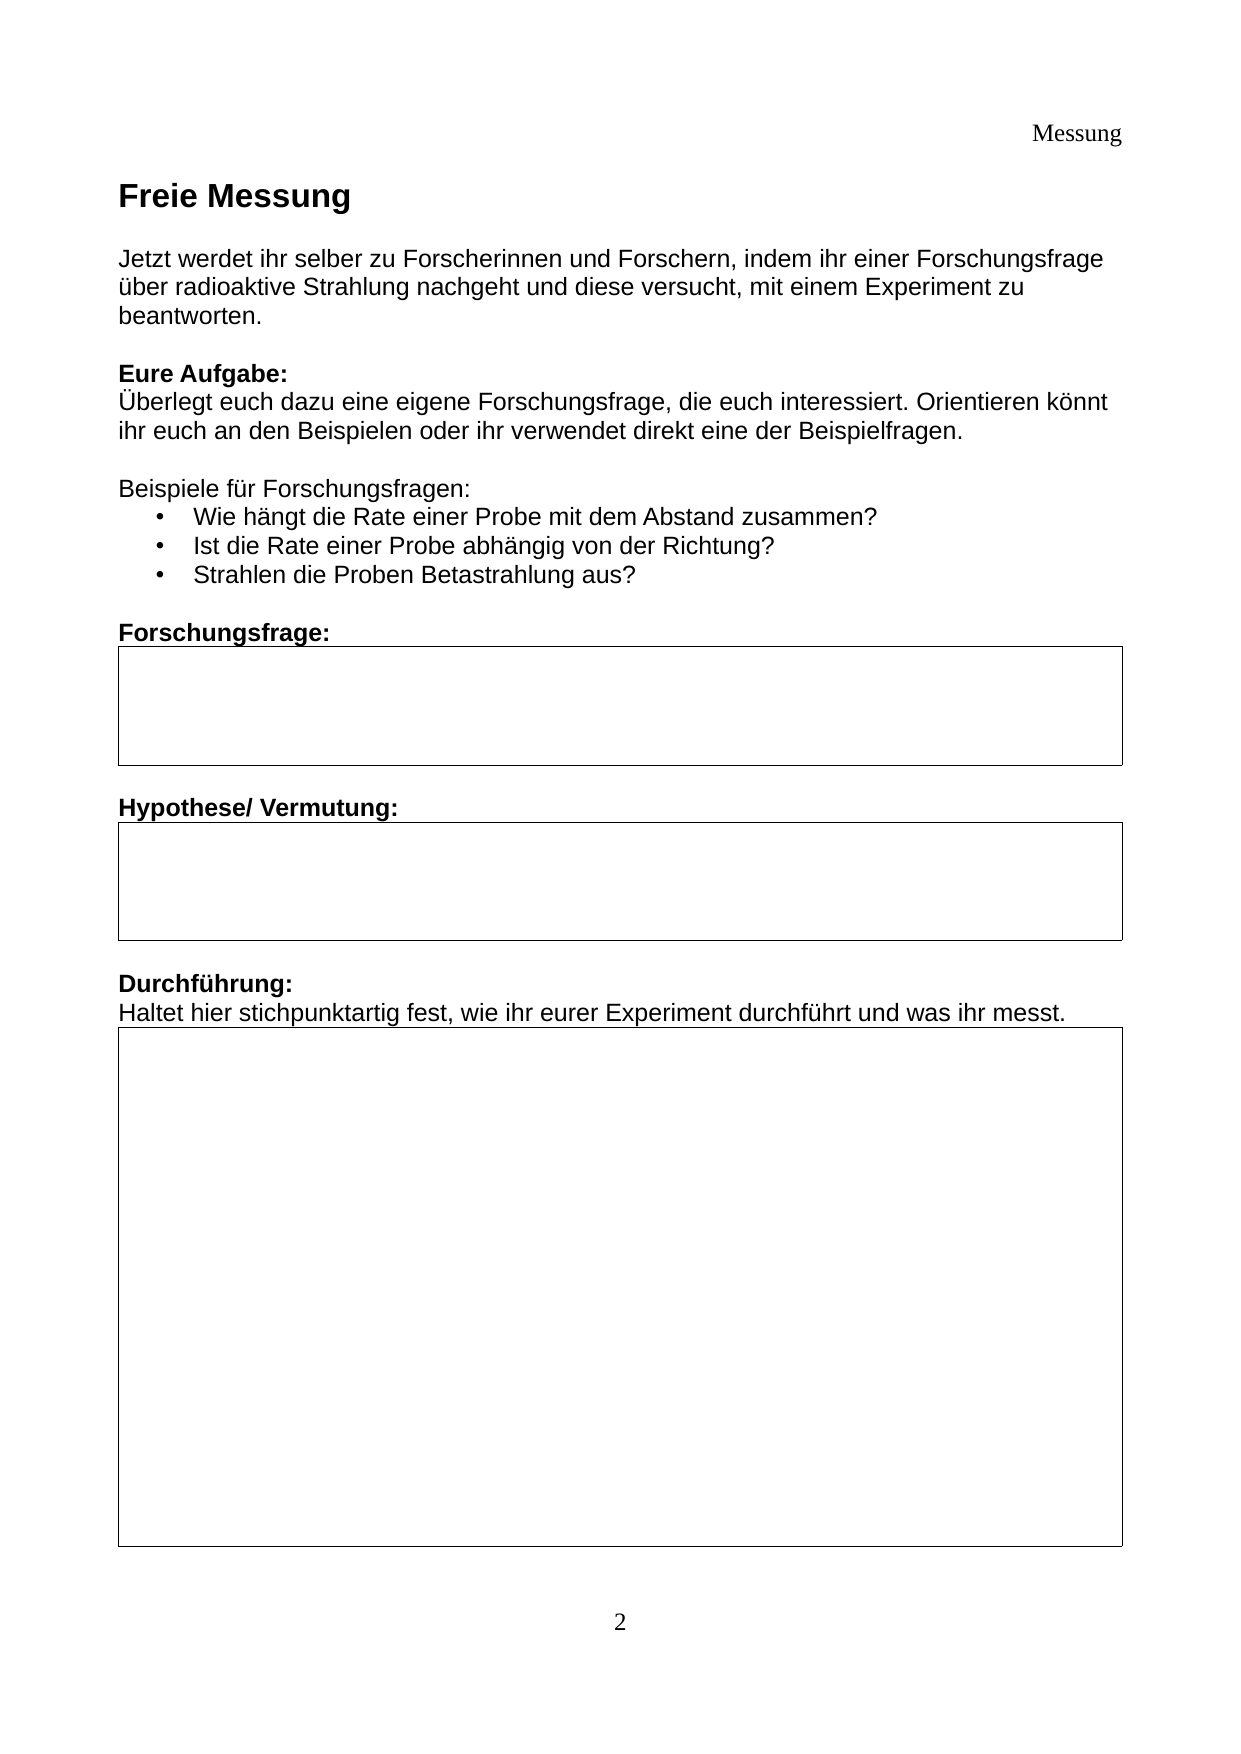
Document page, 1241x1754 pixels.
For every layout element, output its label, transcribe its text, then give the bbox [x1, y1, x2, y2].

text Haltet hier stichpunktartig fest, wie ihr eurer Experiment durchführt und was ihr messt. [118, 998, 1122, 1027]
table_header [119, 1028, 1122, 1546]
text Freie Messung [118, 176, 1122, 215]
text Forschungsfrage: [118, 618, 1122, 646]
text Beispiele für Forschungsfragen: [118, 473, 1122, 502]
table_header [119, 823, 1122, 940]
text Jetzt werdet ihr selber zu Forscherinnen und Forschern, indem ihr einer Forschungsfrage über radioaktive Strahlung nachgeht und diese versucht, mit einem Experiment zu beantworten. [118, 243, 1122, 330]
table_header [119, 647, 1122, 764]
list Wie hängt die Rate einer Probe mit dem Abstand zusammen? [156, 502, 1122, 531]
text Eure Aufgabe: [118, 358, 1122, 387]
list Strahlen die Proben Betastrahlung aus? [156, 560, 1122, 589]
text Überlegt euch dazu eine eigene Forschungsfrage, die euch interessiert. Orientieren könnt ihr euch an den Beispielen oder ihr verwendet direkt eine der Beispielfragen. [118, 387, 1122, 445]
text Durchführung: [118, 969, 1122, 998]
text Hypothese/ Vermutung: [118, 793, 1122, 822]
list Ist die Rate einer Probe abhängig von der Richtung? [156, 531, 1122, 560]
